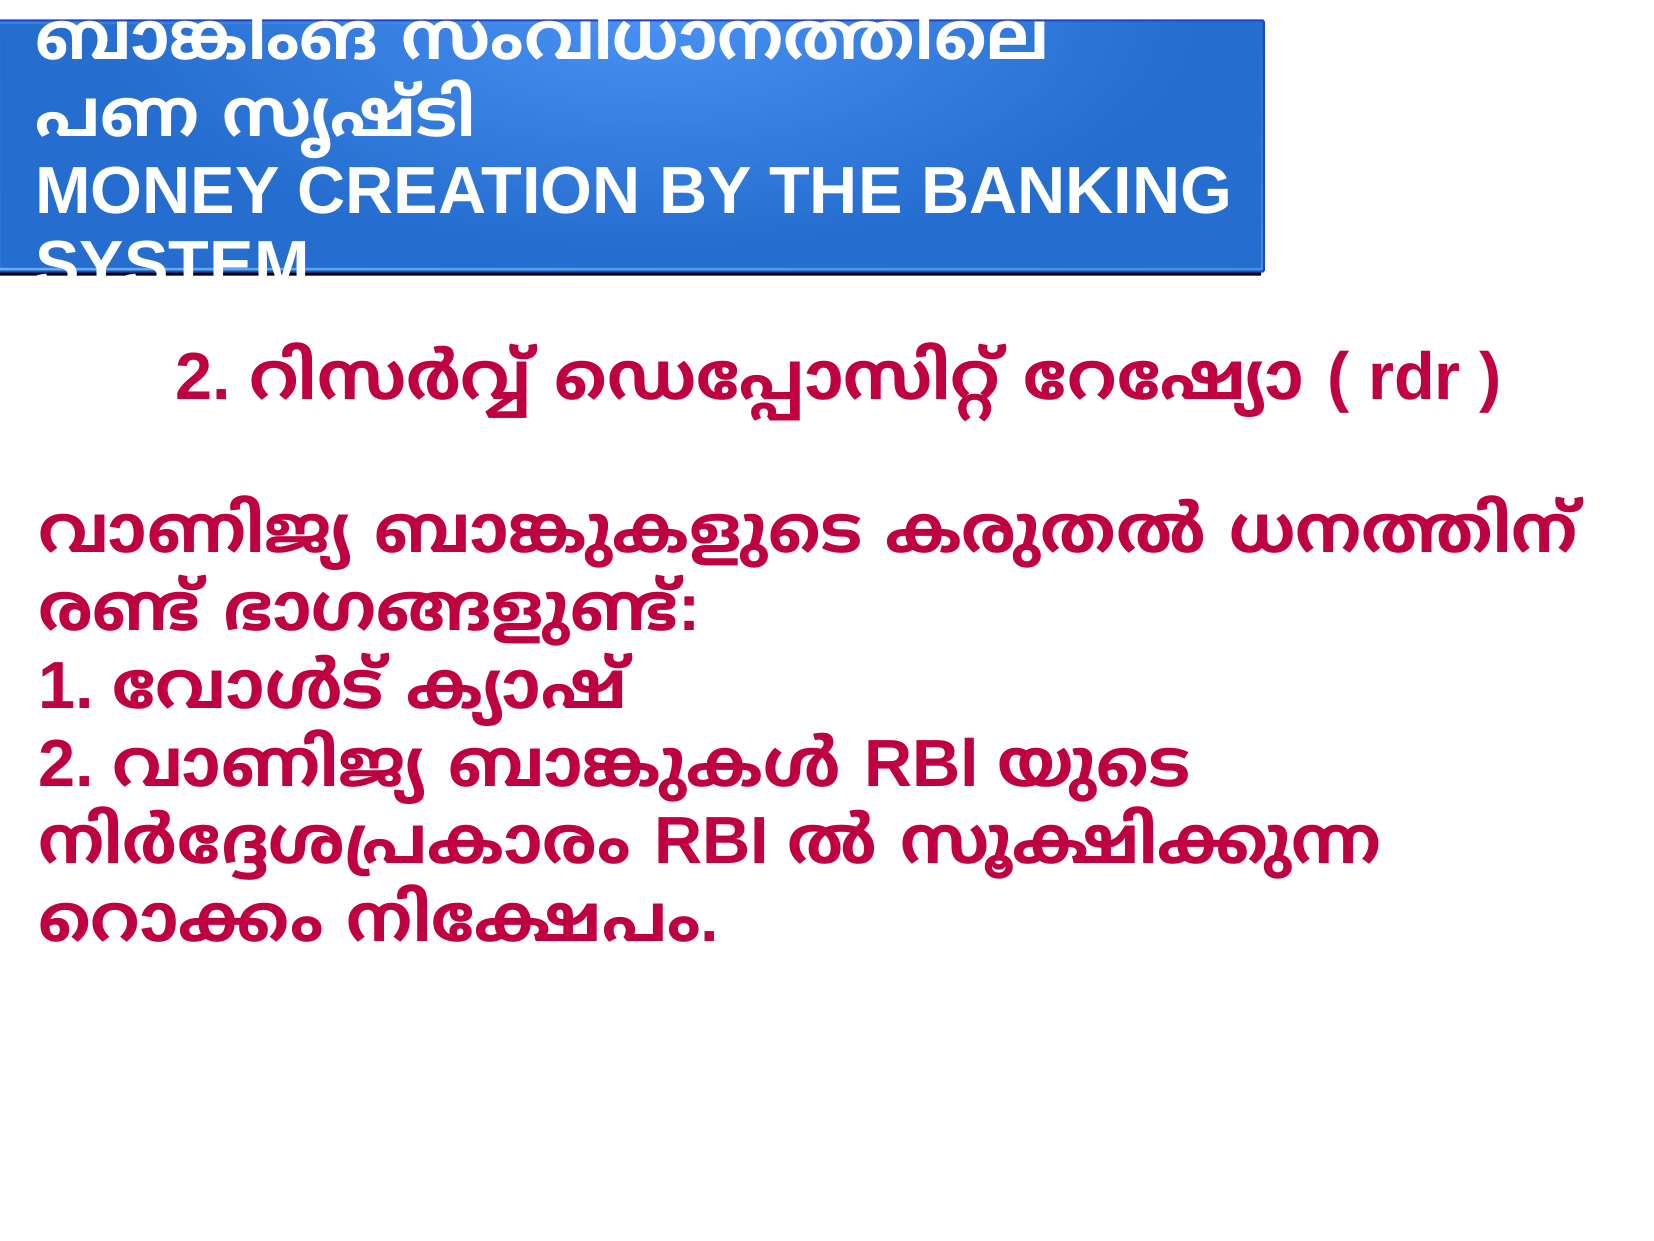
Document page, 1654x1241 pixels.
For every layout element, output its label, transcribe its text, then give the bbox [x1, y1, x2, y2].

title ബാങ്കിംങ് സംവിധാനത്തിലെ പണ സൃഷ്ടി MONEY CREATION BY THE BANKING SYSTEM [35, 35, 1235, 264]
text_box 2. റിസർവ്വ് ഡെപ്പോസിറ്റ് റേഷ്യോ ( rdr ) വാണിജ്യ ബാങ്കുകളുടെ കരുതൽ ധനത്തിന് രണ്ട് ഭാഗങ്ങളുണ്ട്: 1. വോൾട് ക്യാഷ് 2. വാണിജ്യ ബാങ്കുകൾ RBl യുടെ നിർദ്ദേശപ്രകാരം RBI ൽ സൂക്ഷിക്കുന്ന റൊക്കം നിക്ഷേപം. [23, 330, 1654, 1170]
